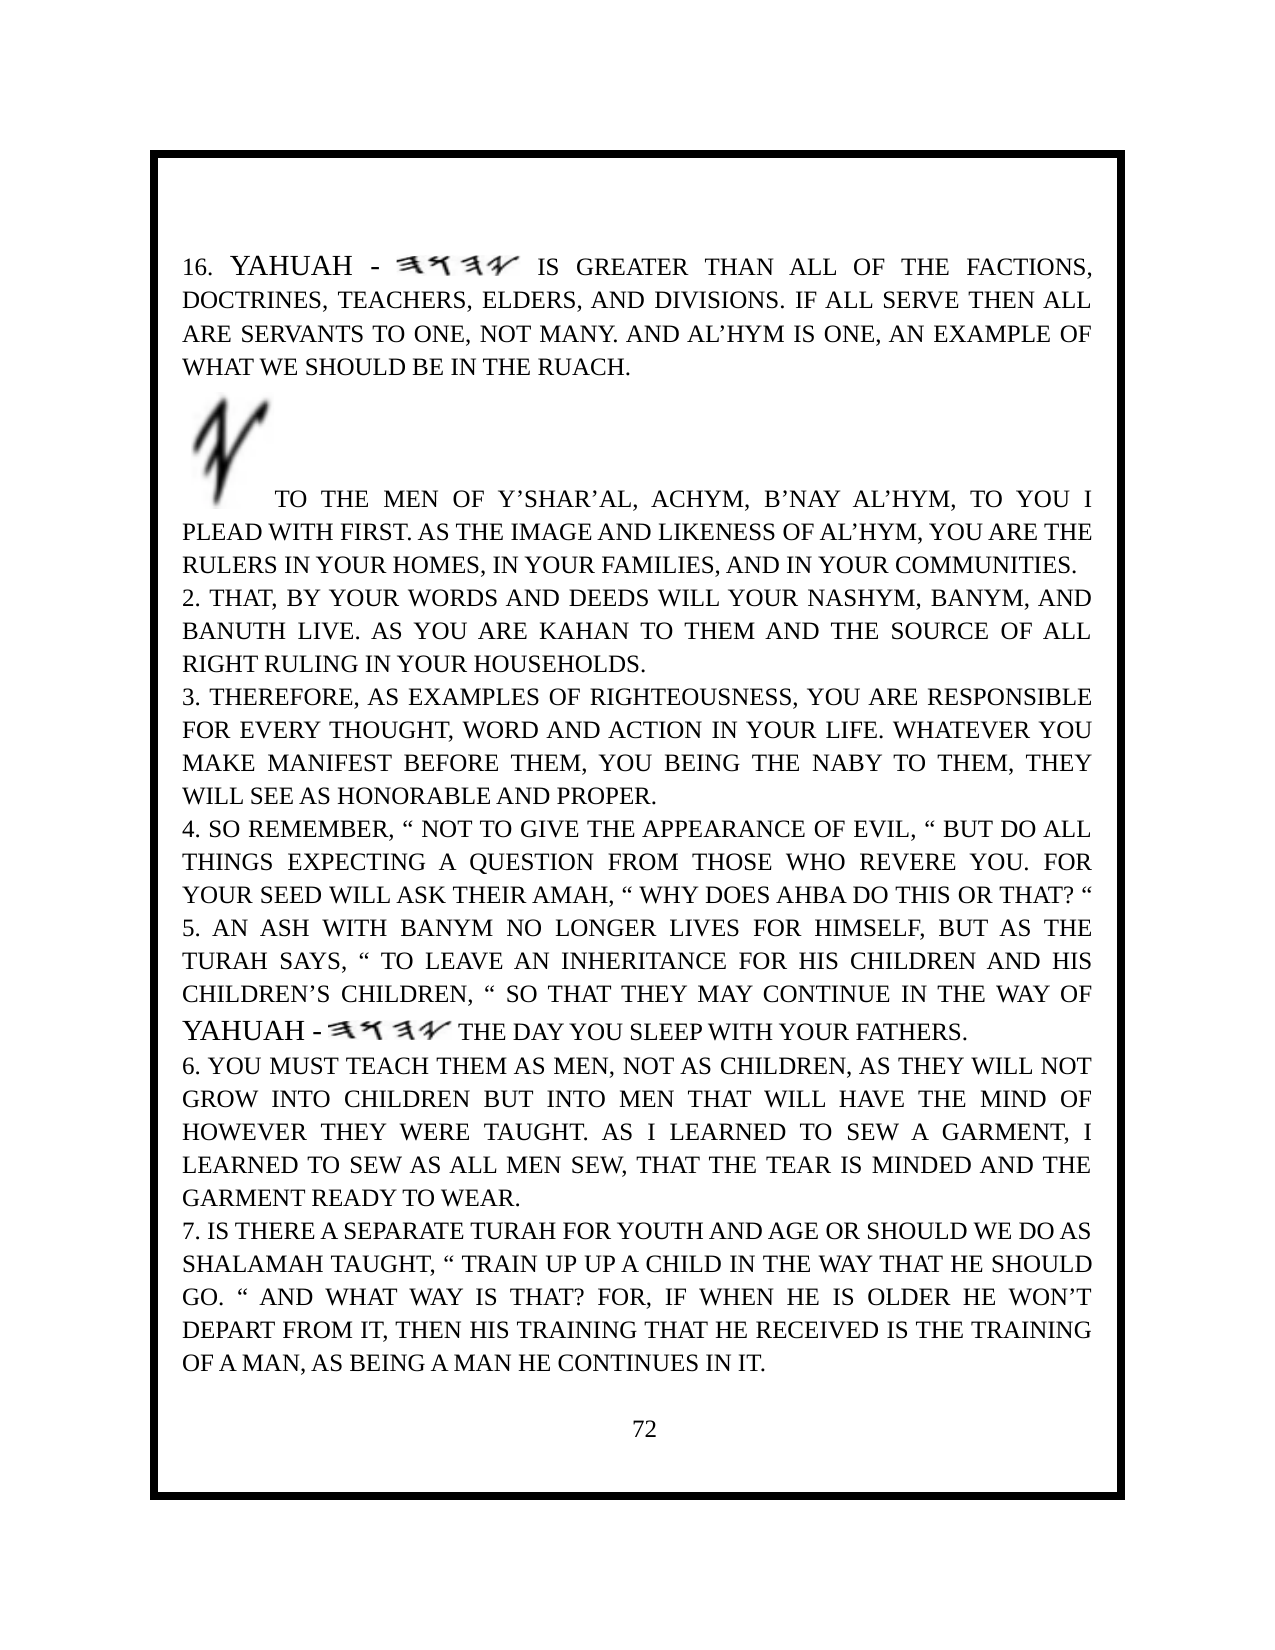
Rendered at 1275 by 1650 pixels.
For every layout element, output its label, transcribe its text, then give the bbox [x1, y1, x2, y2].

text TO THE MEN OF Y’SHAR’AL, ACHYM, B’NAY AL’HYM, TO YOU I PLEAD WITH FIRST. AS THE IMAGE AND LIKENESS OF AL’HYM, YOU ARE THE RULERS IN YOUR HOMES, IN YOUR FAMILIES, AND IN YOUR COMMUNITIES. [182, 484, 1093, 578]
text 2. THAT, BY YOUR WORDS AND DEEDS WILL YOUR NASHYM, BANYM, AND BANUTH LIVE. AS YOU ARE KAHAN TO THEM AND THE SOURCE OF ALL RIGHT RULING IN YOUR HOUSEHOLDS. [182, 583, 1093, 678]
text 7. IS THERE A SEPARATE TURAH FOR YOUTH AND AGE OR SHOULD WE DO AS [182, 1216, 1093, 1245]
text 72 [182, 1414, 1093, 1443]
text 6. YOU MUST TEACH THEM AS MEN, NOT AS CHILDREN, AS THEY WILL NOT GROW INTO CHILDREN BUT INTO MEN THAT WILL HAVE THE MIND OF HOWEVER THEY WERE TAUGHT. AS I LEARNED TO SEW A GARMENT, I LEARNED TO SEW AS ALL MEN SEW, THAT THE TEAR IS MINDED AND THE GARMENT READY TO WEAR. [182, 1051, 1093, 1212]
text 16. YAHUAH - IS GREATER THAN ALL OF THE FACTIONS, DOCTRINES, TEACHERS, ELDERS, AND DIVISIONS. IF ALL SERVE THEN ALL ARE SERVANTS TO ONE, NOT MANY. AND AL’HYM IS ONE, AN EXAMPLE OF WHAT WE SHOULD BE IN THE RUACH. [182, 248, 1093, 380]
text 3. THEREFORE, AS EXAMPLES OF RIGHTEOUSNESS, YOU ARE RESPONSIBLE FOR EVERY THOUGHT, WORD AND ACTION IN YOUR LIFE. WHATEVER YOU MAKE MANIFEST BEFORE THEM, YOU BEING THE NABY TO THEM, THEY WILL SEE AS HONORABLE AND PROPER. [182, 682, 1093, 810]
picture [190, 392, 275, 509]
text SHALAMAH TAUGHT, “ TRAIN UP UP A CHILD IN THE WAY THAT HE SHOULD GO. “ AND WHAT WAY IS THAT? FOR, IF WHEN HE IS OLDER HE WON’T DEPART FROM IT, THEN HIS TRAINING THAT HE RECEIVED IS THE TRAINING OF A MAN, AS BEING A MAN HE CONTINUES IN IT. [182, 1249, 1093, 1377]
text 4. SO REMEMBER, “ NOT TO GIVE THE APPEARANCE OF EVIL, “ BUT DO ALL THINGS EXPECTING A QUESTION FROM THOSE WHO REVERE YOU. FOR YOUR SEED WILL ASK THEIR AMAH, “ WHY DOES AHBA DO THIS OR THAT? “ 5. AN ASH WITH BANYM NO LONGER LIVES FOR HIMSELF, BUT AS THE TURAH SAYS, “ TO LEAVE AN INHERITANCE FOR HIS CHILDREN AND HIS CHILDREN’S CHILDREN, “ SO THAT THEY MAY CONTINUE IN THE WAY OF YAHUAH - THE DAY YOU SLEEP WITH YOUR FATHERS. [182, 814, 1093, 1046]
